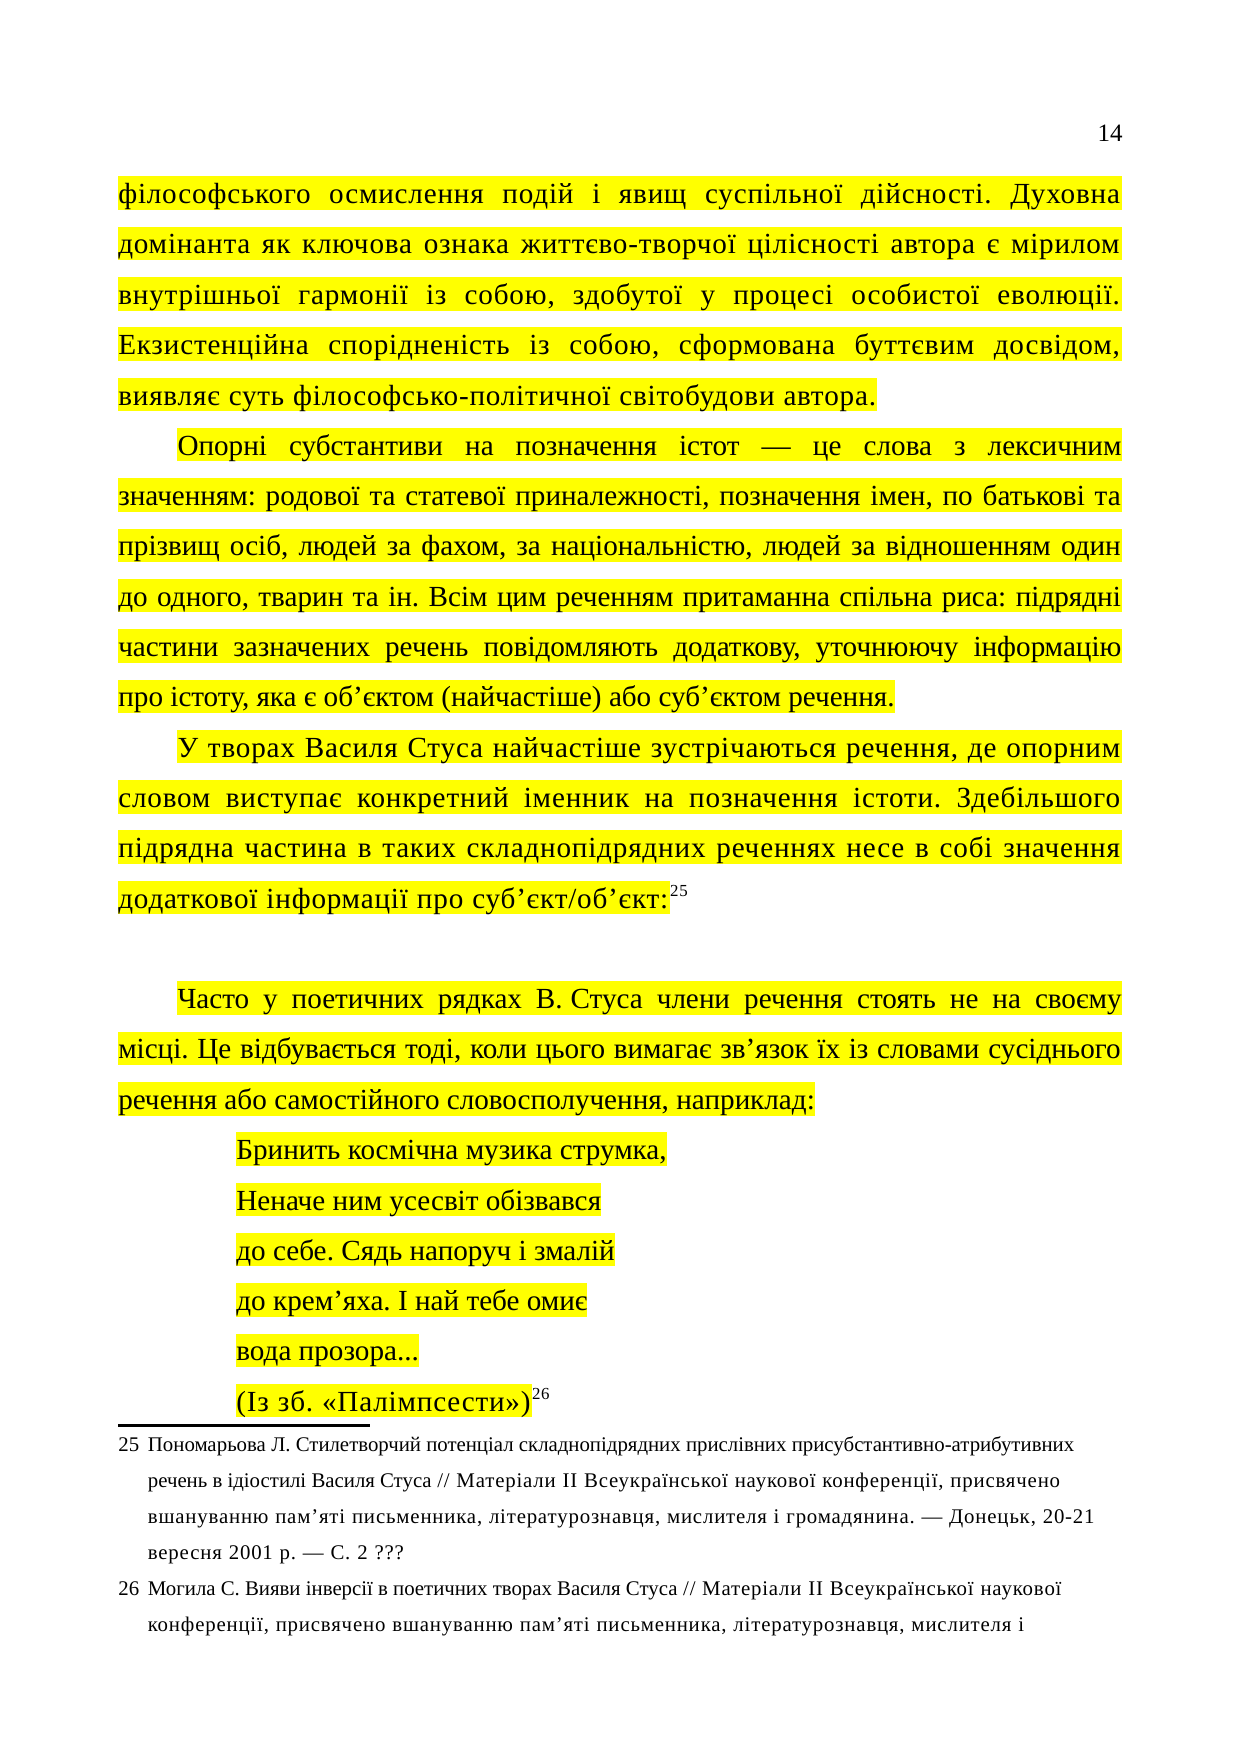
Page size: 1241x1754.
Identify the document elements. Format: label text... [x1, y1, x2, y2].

text Опорні субстантиви на позначення істот — це слова з лексичним значенням: родової та статевої приналежності, позначення імен, по батькові та прізвищ осіб, людей за фахом, за національністю, людей за відношенням один до одного, тварин та ін. Всім цим реченням притаманна спільна риса: підрядні частини зазначених речень повідомляють додаткову, уточнюючу інформацію про істоту, яка є об’єктом (найчастіше) або суб’єктом речення. [118, 428, 1122, 713]
text Могила С. Вияви інверсії в поетичних творах Василя Стуса // Матеріали ІІ Всеукраїнської наукової конференції, присвячено вшануванню пам’яті письменника, літературознавця, мислителя і [118, 1576, 1122, 1636]
text Неначе ним усесвіт обізвався [118, 1183, 1122, 1216]
text Бринить космічна музика струмка, [118, 1132, 1122, 1166]
text філософського осмислення подій і явищ суспільної дійсності. Духовна домінанта як ключова ознака життєво-творчої цілісності автора є мірилом внутрішньої гармонії із собою, здобутої у процесі особистої еволюції. Екзистенційна спорідненість із собою, сформована буттєвим досвідом, виявляє суть філософсько-політичної світобудови автора. [118, 176, 1122, 411]
text до крем’яха. І най тебе омиє [118, 1283, 1122, 1317]
text Часто у поетичних рядках В. Стуса члени речення стоять не на своєму місці. Це відбувається тоді, коли цього вимагає зв’язок їх із словами сусіднього речення або самостійного словосполучення, наприклад: [118, 981, 1122, 1116]
text вода прозора... [118, 1333, 1122, 1367]
text У творах Василя Стуса найчастіше зустрічаються речення, де опорним словом виступає конкретний іменник на позначення істоти. Здебільшого підрядна частина в таких складнопідрядних реченнях несе в собі значення додаткової інформації про суб’єкт/об’єкт: [118, 730, 1122, 914]
text Пономарьова Л. Стилетворчий потенціал складнопідрядних прислівних присубстантивно-атрибутивних речень в ідіостилі Василя Стуса // Матеріали ІІ Всеукраїнської наукової конференції, присвячено вшануванню пам’яті письменника, літературознавця, мислителя і громадянина. — Донецьк, 20-21 вересня 2001 р. — С. 2 ??? [118, 1432, 1122, 1564]
text (Із зб. «Палімпсести») [118, 1384, 1122, 1417]
text до себе. Сядь напоруч і змалій [118, 1233, 1122, 1266]
